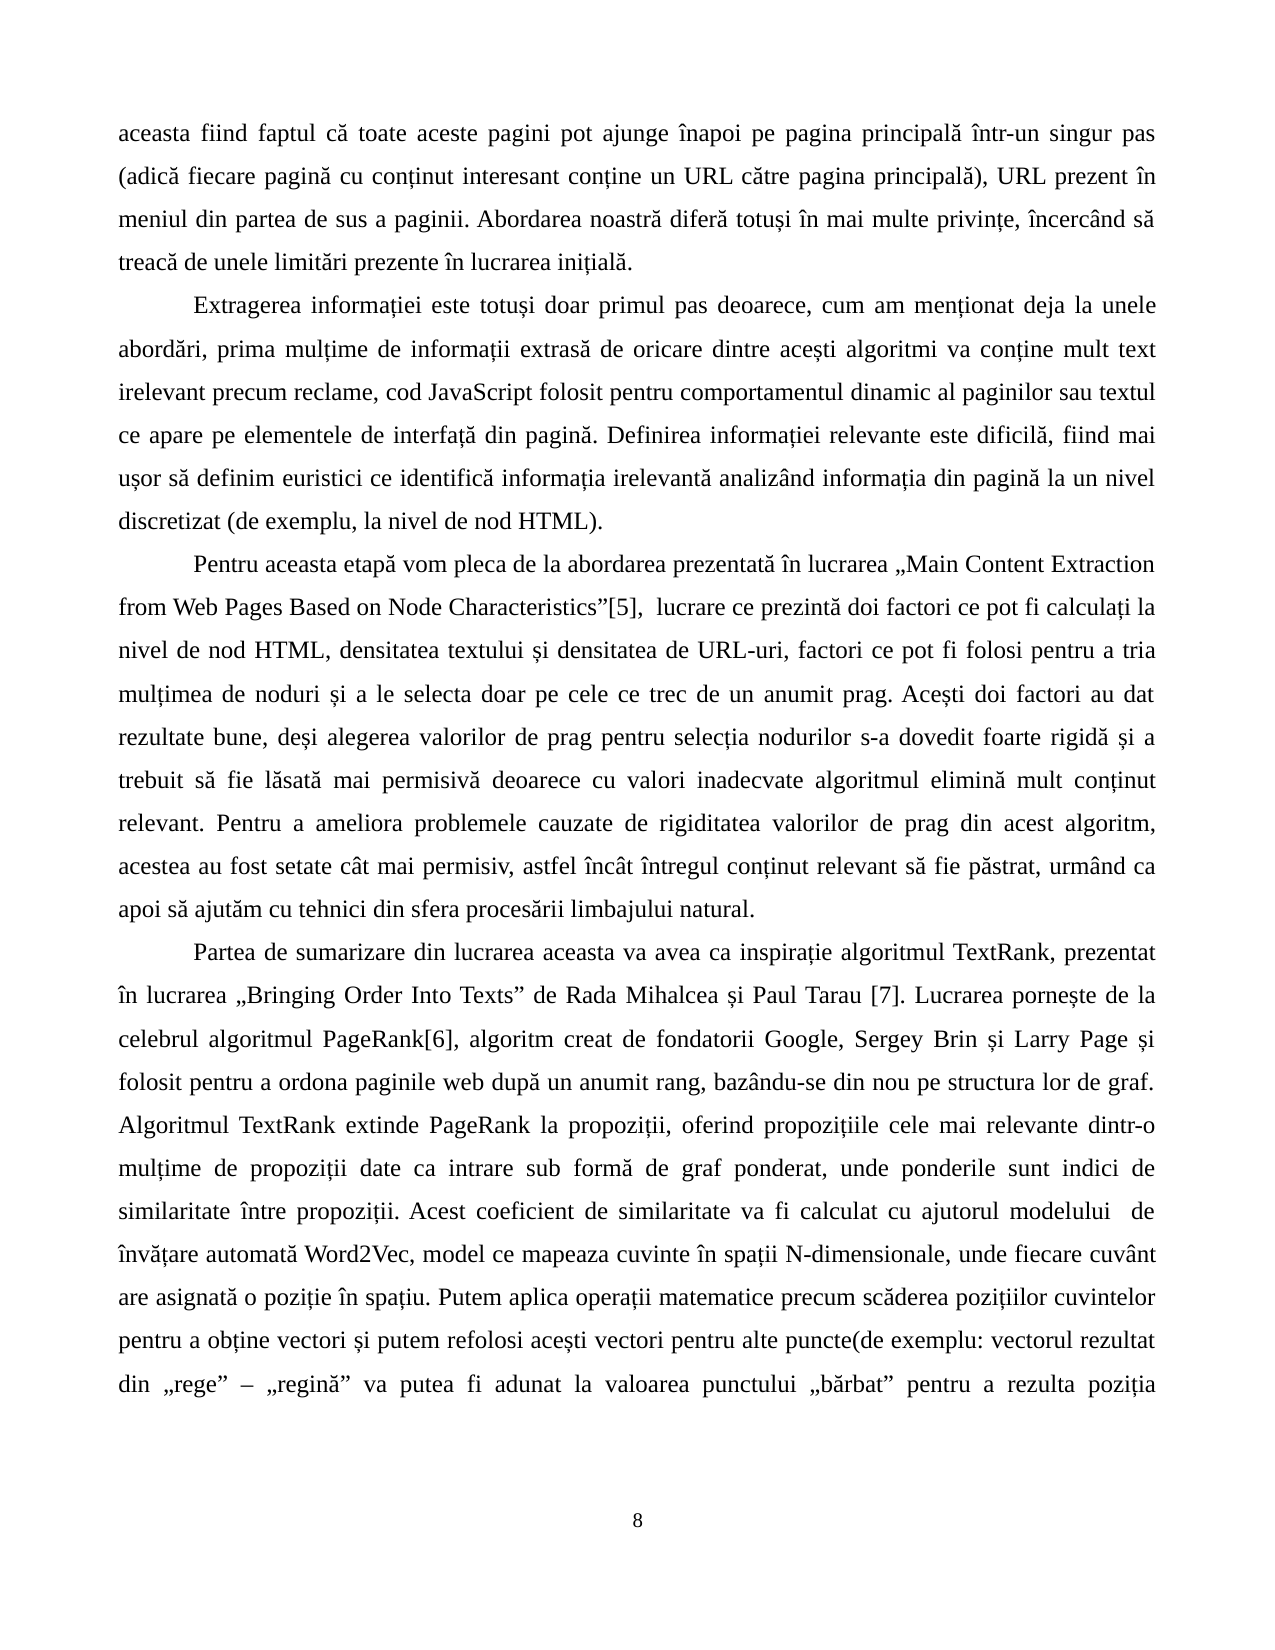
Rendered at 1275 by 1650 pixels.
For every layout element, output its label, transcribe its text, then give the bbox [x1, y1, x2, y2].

subtitle Partea de sumarizare din lucrarea aceasta va avea ca inspirație algoritmul TextRank, prezentat în lucrarea „Bringing Order Into Texts” de Rada Mihalcea și Paul Tarau [7]. Lucrarea pornește de la celebrul algoritmul PageRank[6], algoritm creat de fondatorii Google, Sergey Brin și Larry Page și folosit pentru a ordona paginile web după un anumit rang, bazându-se din nou pe structura lor de graf. Algoritmul TextRank extinde PageRank la propoziții, oferind propozițiile cele mai relevante dintr-o mulțime de propoziții date ca intrare sub formă de graf ponderat, unde ponderile sunt indici de similaritate între propoziții. Acest coeficient de similaritate va fi calculat cu ajutorul modelului de învățare automată Word2Vec, model ce mapeaza cuvinte în spații N-dimensionale, unde fiecare cuvânt are asignată o poziție în spațiu. Putem aplica operații matematice precum scăderea pozițiilor cuvintelor pentru a obține vectori și putem refolosi acești vectori pentru alte puncte(de exemplu: vectorul rezultat din „rege” – „regină” va putea fi adunat la valoarea punctului „bărbat” pentru a rezulta poziția [118, 937, 1157, 1397]
subtitle aceasta fiind faptul că toate aceste pagini pot ajunge înapoi pe pagina principală într-un singur pas (adică fiecare pagină cu conținut interesant conține un URL către pagina principală), URL prezent în meniul din partea de sus a paginii. Abordarea noastră diferă totuși în mai multe privințe, încercând să treacă de unele limitări prezente în lucrarea inițială. [118, 118, 1157, 276]
subtitle Pentru aceasta etapă vom pleca de la abordarea prezentată în lucrarea „Main Content Extraction from Web Pages Based on Node Characteristics”[5], lucrare ce prezintă doi factori ce pot fi calculați la nivel de nod HTML, densitatea textului și densitatea de URL-uri, factori ce pot fi folosi pentru a tria mulțimea de noduri și a le selecta doar pe cele ce trec de un anumit prag. Acești doi factori au dat rezultate bune, deși alegerea valorilor de prag pentru selecția nodurilor s-a dovedit foarte rigidă și a trebuit să fie lăsată mai permisivă deoarece cu valori inadecvate algoritmul elimină mult conținut relevant. Pentru a ameliora problemele cauzate de rigiditatea valorilor de prag din acest algoritm, acestea au fost setate cât mai permisiv, astfel încât întregul conținut relevant să fie păstrat, urmând ca apoi să ajutăm cu tehnici din sfera procesării limbajului natural. [118, 549, 1157, 923]
subtitle Extragerea informației este totuși doar primul pas deoarece, cum am menționat deja la unele abordări, prima mulțime de informații extrasă de oricare dintre acești algoritmi va conține mult text irelevant precum reclame, cod JavaScript folosit pentru comportamentul dinamic al paginilor sau textul ce apare pe elementele de interfață din pagină. Definirea informației relevante este dificilă, fiind mai ușor să definim euristici ce identifică informația irelevantă analizând informația din pagină la un nivel discretizat (de exemplu, la nivel de nod HTML). [118, 291, 1157, 535]
